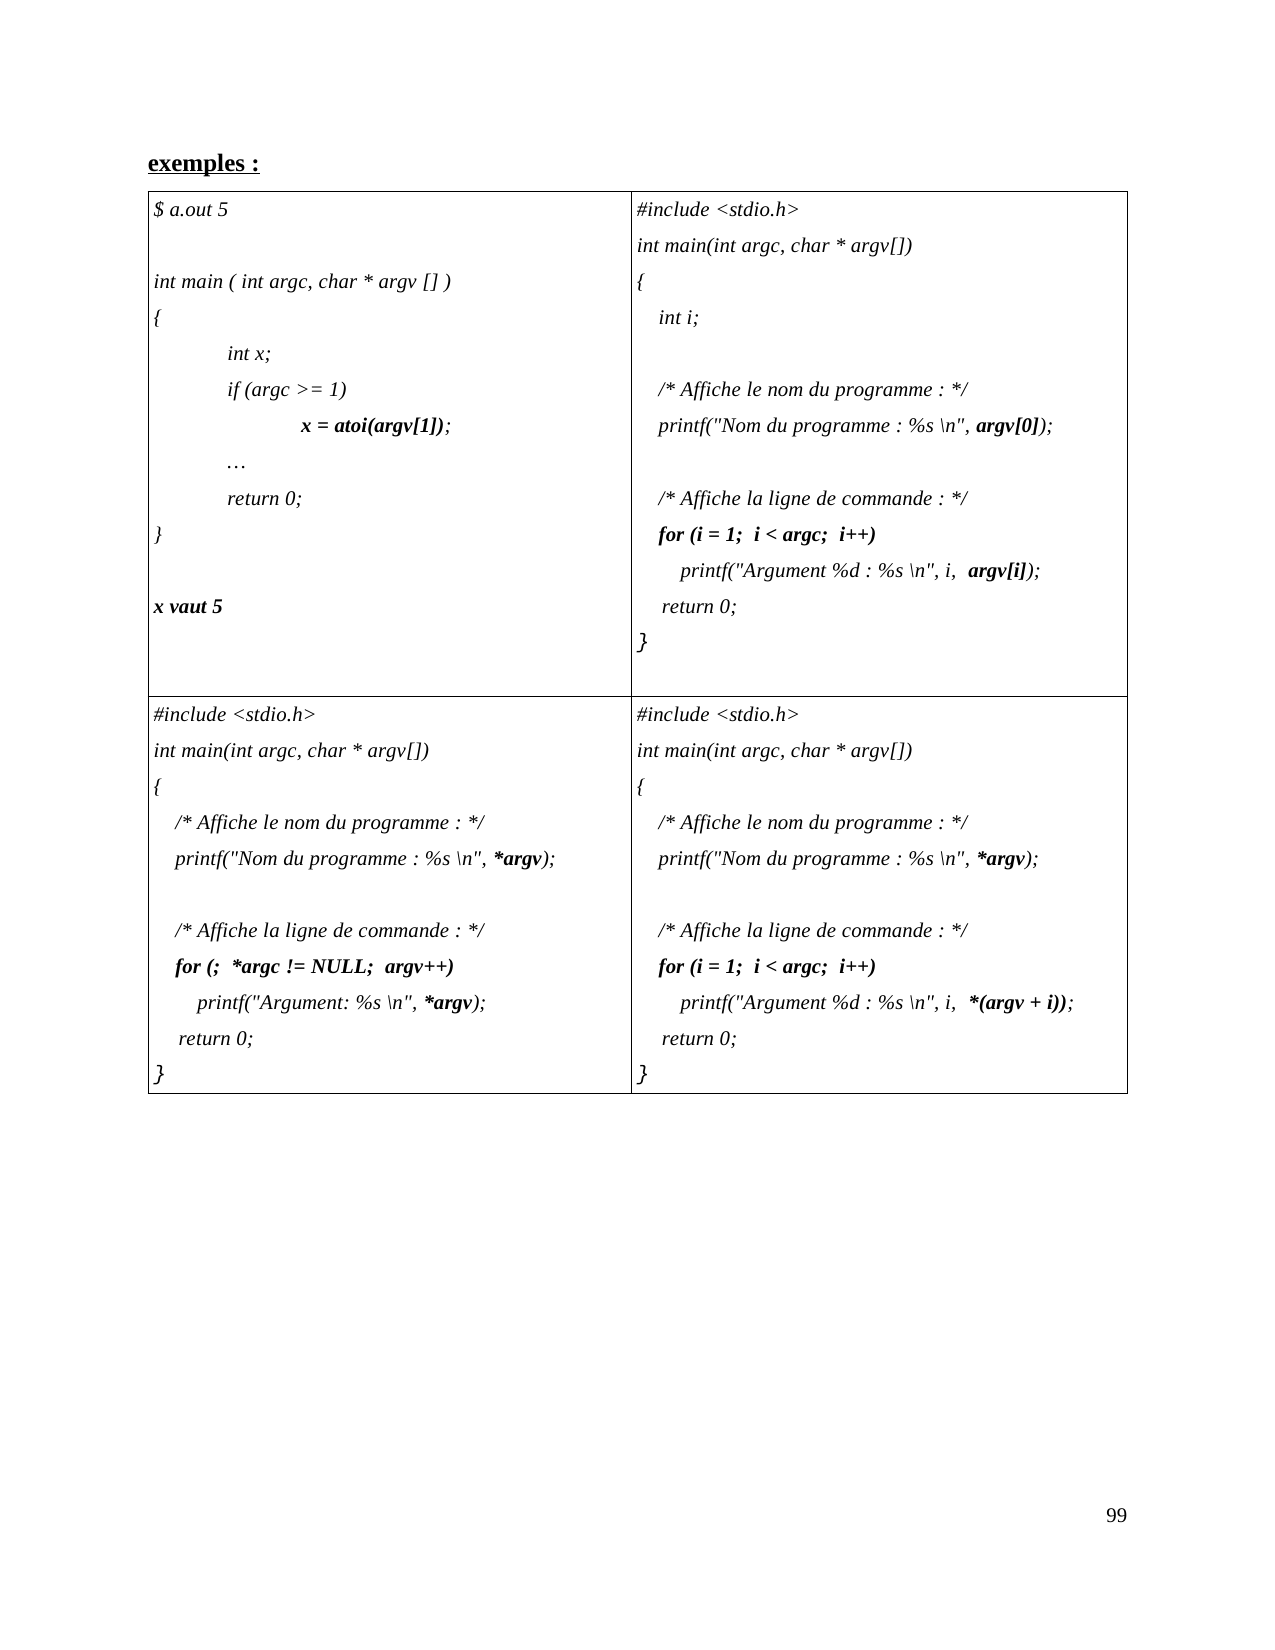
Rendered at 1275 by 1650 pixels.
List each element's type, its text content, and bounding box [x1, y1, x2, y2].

table_header #include <stdio.h> int main(int argc, char * argv[]) { int i; /* Affiche le nom du programme : */ printf("Nom du programme : %s \n", argv[0]); /* Affiche la ligne de commande : */ for (i = 1; i < argc; i++) printf("Argument %d : %s \n", i, argv[i]); return 0; } [632, 192, 1127, 660]
table_header $ a.out 5 int main ( int argc, char * argv [] ) { int x; if (argc >= 1) x = atoi(argv[1]); … return 0; } x vaut 5 [149, 192, 631, 660]
table_cell [149, 660, 631, 696]
text exemples : [148, 148, 1127, 177]
table_cell #include <stdio.h> int main(int argc, char * argv[]) { /* Affiche le nom du programme : */ printf("Nom du programme : %s \n", *argv); /* Affiche la ligne de commande : */ for (; *argc != NULL; argv++) printf("Argument: %s \n", *argv); return 0; } [149, 697, 631, 1093]
table_cell #include <stdio.h> int main(int argc, char * argv[]) { /* Affiche le nom du programme : */ printf("Nom du programme : %s \n", *argv); /* Affiche la ligne de commande : */ for (i = 1; i < argc; i++) printf("Argument %d : %s \n", i, *(argv + i)); return 0; } [632, 697, 1127, 1093]
table_cell [632, 660, 1127, 696]
